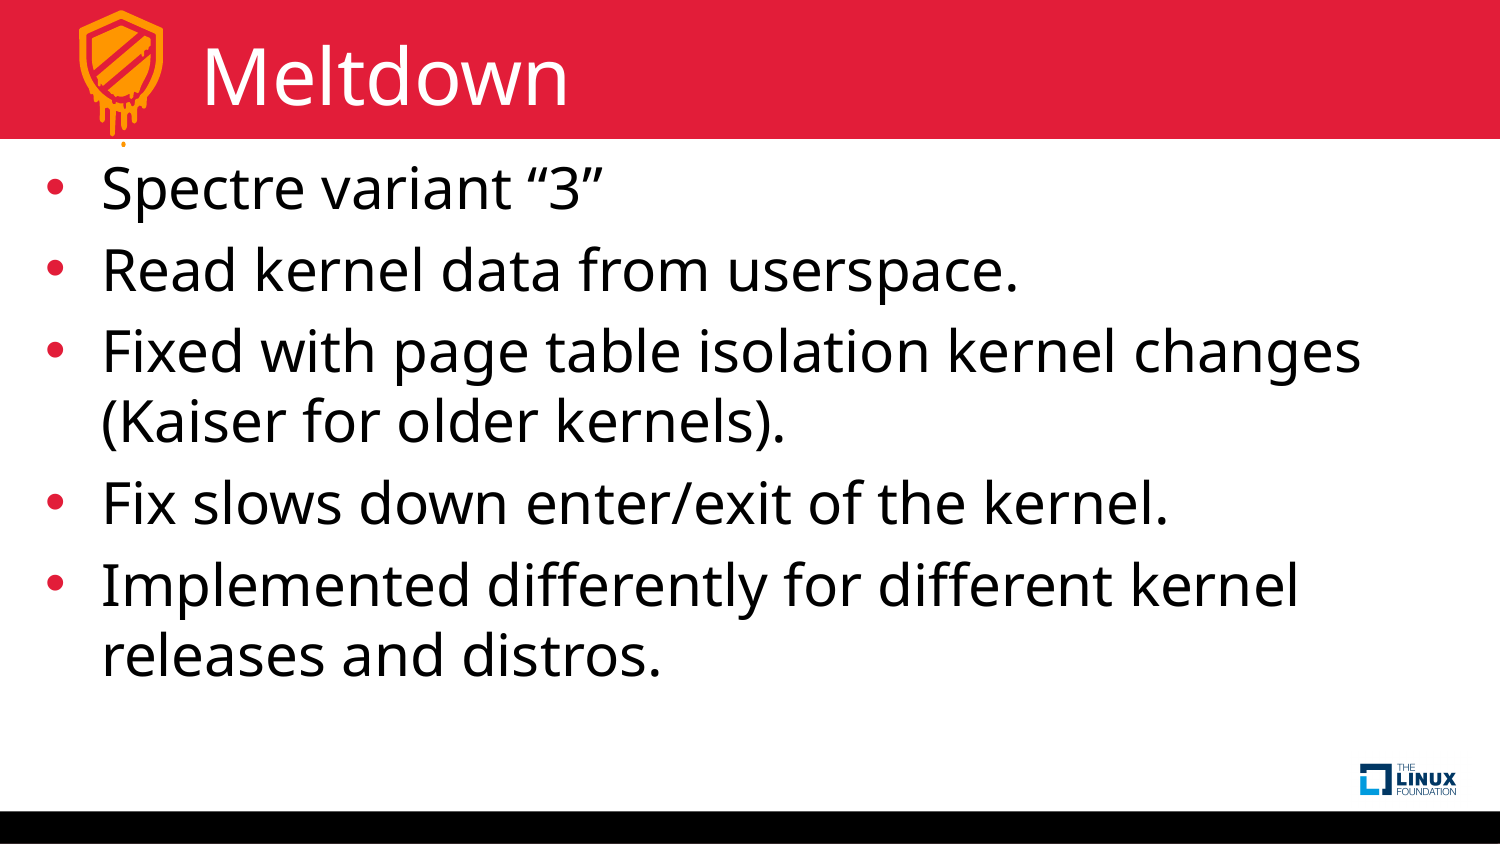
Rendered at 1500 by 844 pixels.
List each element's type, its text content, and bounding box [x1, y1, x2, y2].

title Meltdown [48, 7, 1425, 140]
picture [78, 9, 163, 147]
picture [1388, 766, 1426, 799]
list Spectre variant “3” Read kernel data from userspace. Fixed with page table isolation kernel changes (Kaiser for older kernels). Fix slows down enter/exit of the kernel. Implemented differently for different kernel releases and distros. [30, 143, 1471, 766]
